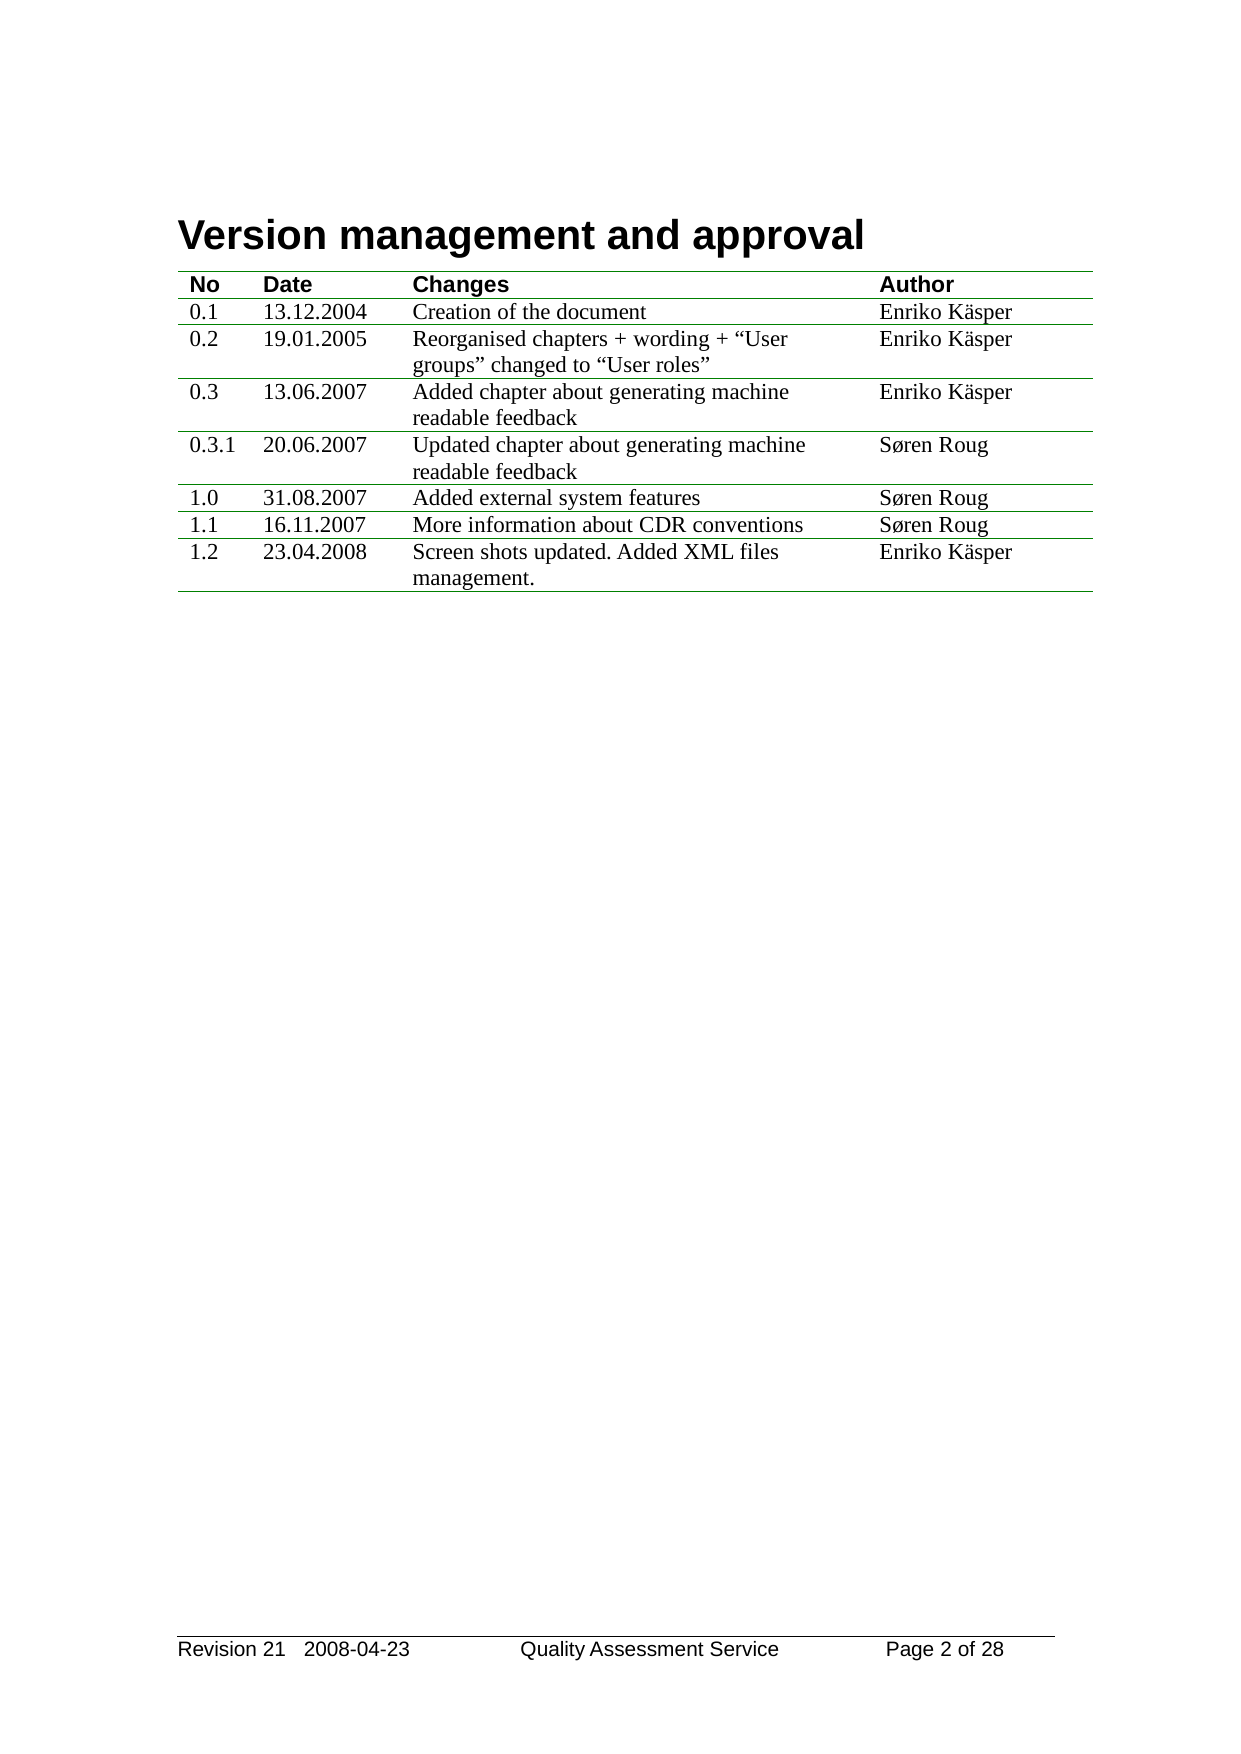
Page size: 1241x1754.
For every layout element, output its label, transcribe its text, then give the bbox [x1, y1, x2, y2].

table_header Author [868, 272, 1093, 298]
table_cell 31.08.2007 [252, 485, 401, 511]
table_cell Creation of the document [401, 299, 868, 324]
table_cell 0.1 [178, 299, 252, 324]
table_cell 13.06.2007 [252, 379, 401, 431]
table_cell 0.3 [178, 379, 252, 431]
table_cell 19.01.2005 [252, 325, 401, 378]
table_header Date [252, 272, 401, 298]
table_cell Updated chapter about generating machine readable feedback [401, 432, 868, 484]
table_cell Søren Roug [868, 512, 1093, 537]
table_header Changes [401, 272, 868, 298]
table_cell Enriko Käsper [868, 539, 1093, 591]
table_cell 13.12.2004 [252, 299, 401, 324]
table_header No [178, 272, 252, 298]
table_cell 1.0 [178, 485, 252, 511]
table_cell 23.04.2008 [252, 539, 401, 591]
table_cell 0.3.1 [178, 432, 252, 484]
table_cell Reorganised chapters + wording + “User groups” changed to “User roles” [401, 325, 868, 378]
table_cell Søren Roug [868, 432, 1093, 484]
table_cell 0.2 [178, 325, 252, 378]
table_cell Added chapter about generating machine readable feedback [401, 379, 868, 431]
table_cell Screen shots updated. Added XML files management. [401, 539, 868, 591]
table_cell Enriko Käsper [868, 299, 1093, 324]
table_cell 1.1 [178, 512, 252, 537]
table_cell Søren Roug [868, 485, 1093, 511]
table_cell More information about CDR conventions [401, 512, 868, 537]
subtitle Version management and approval [177, 210, 1092, 258]
table_cell Added external system features [401, 485, 868, 511]
table_cell Enriko Käsper [868, 325, 1093, 378]
table_cell 16.11.2007 [252, 512, 401, 537]
table_cell Enriko Käsper [868, 379, 1093, 431]
table_cell 20.06.2007 [252, 432, 401, 484]
table_cell 1.2 [178, 539, 252, 591]
